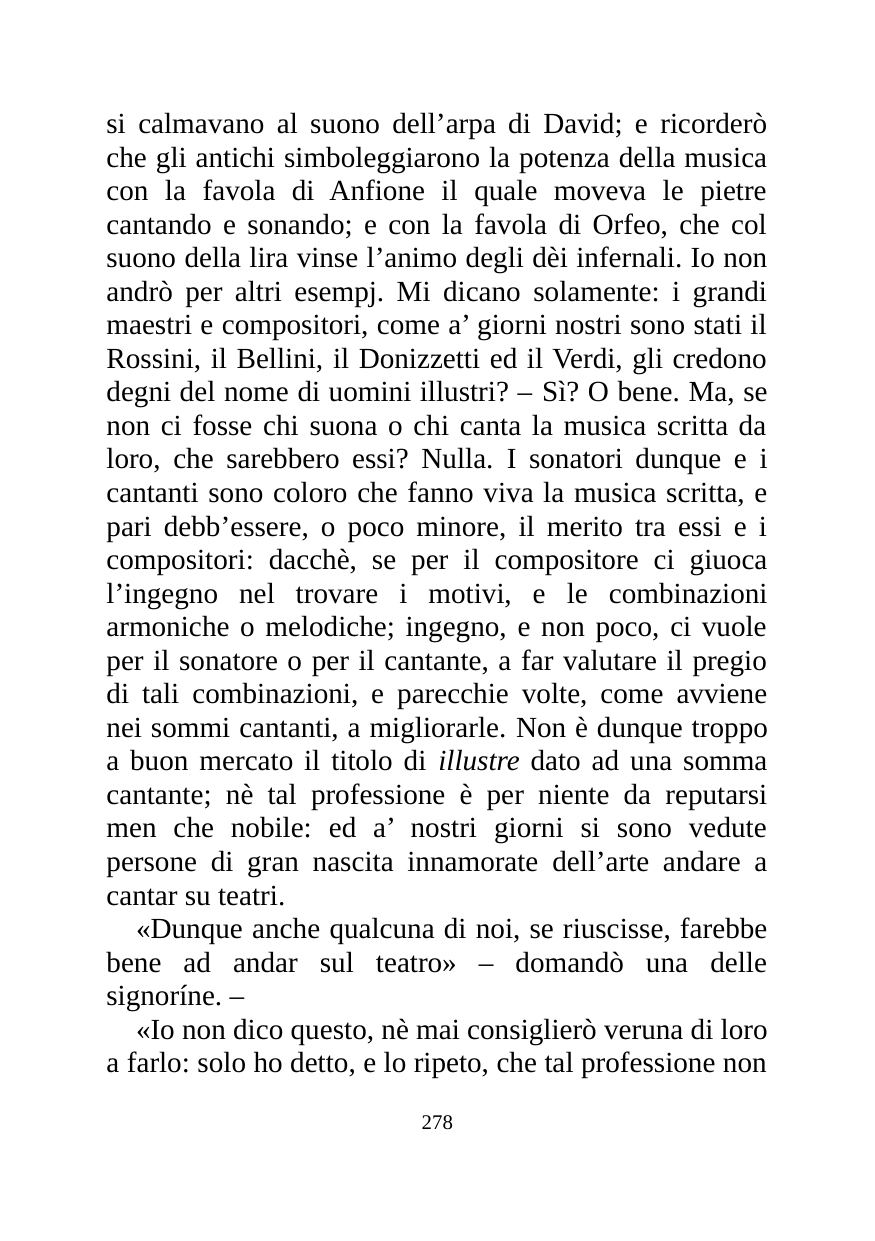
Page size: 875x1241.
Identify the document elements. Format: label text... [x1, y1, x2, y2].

text si calmavano al suono dell’arpa di David; e ricorderò che gli antichi simboleggiarono la potenza della musica con la favola di Anfione il quale moveva le pietre cantando e sonando; e con la favola di Orfeo, che col suono della lira vinse l’animo degli dèi infernali. Io non andrò per altri esempj. Mi dicano solamente: i grandi maestri e compositori, come a’ giorni nostri sono stati il Rossini, il Bellini, il Donizzetti ed il Verdi, gli credono degni del nome di uomini illustri? – Sì? O bene. Ma, se non ci fosse chi suona o chi canta la musica scritta da loro, che sarebbero essi? Nulla. I sonatori dunque e i cantanti sono coloro che fanno viva la musica scritta, e pari debb’essere, o poco minore, il merito tra essi e i compositori: dacchè, se per il compositore ci giuoca l’ingegno nel trovare i motivi, e le combinazioni armoniche o melodiche; ingegno, e non poco, ci vuole per il sonatore o per il cantante, a far valutare il pregio di tali combinazioni, e parecchie volte, come avviene nei sommi cantanti, a migliorarle. Non è dunque troppo a buon mercato il titolo di illustre dato ad una somma cantante; nè tal professione è per niente da reputarsi men che nobile: ed a’ nostri giorni si sono vedute persone di gran nascita innamorate dell’arte andare a cantar su teatri. [106, 106, 768, 911]
text «Dunque anche qualcuna di noi, se riuscisse, farebbe bene ad andar sul teatro» – domandò una delle signoríne. – [106, 911, 768, 1012]
text «Io non dico questo, nè mai consiglierò veruna di loro a farlo: solo ho detto, e lo ripeto, che tal professione non [106, 1012, 768, 1079]
